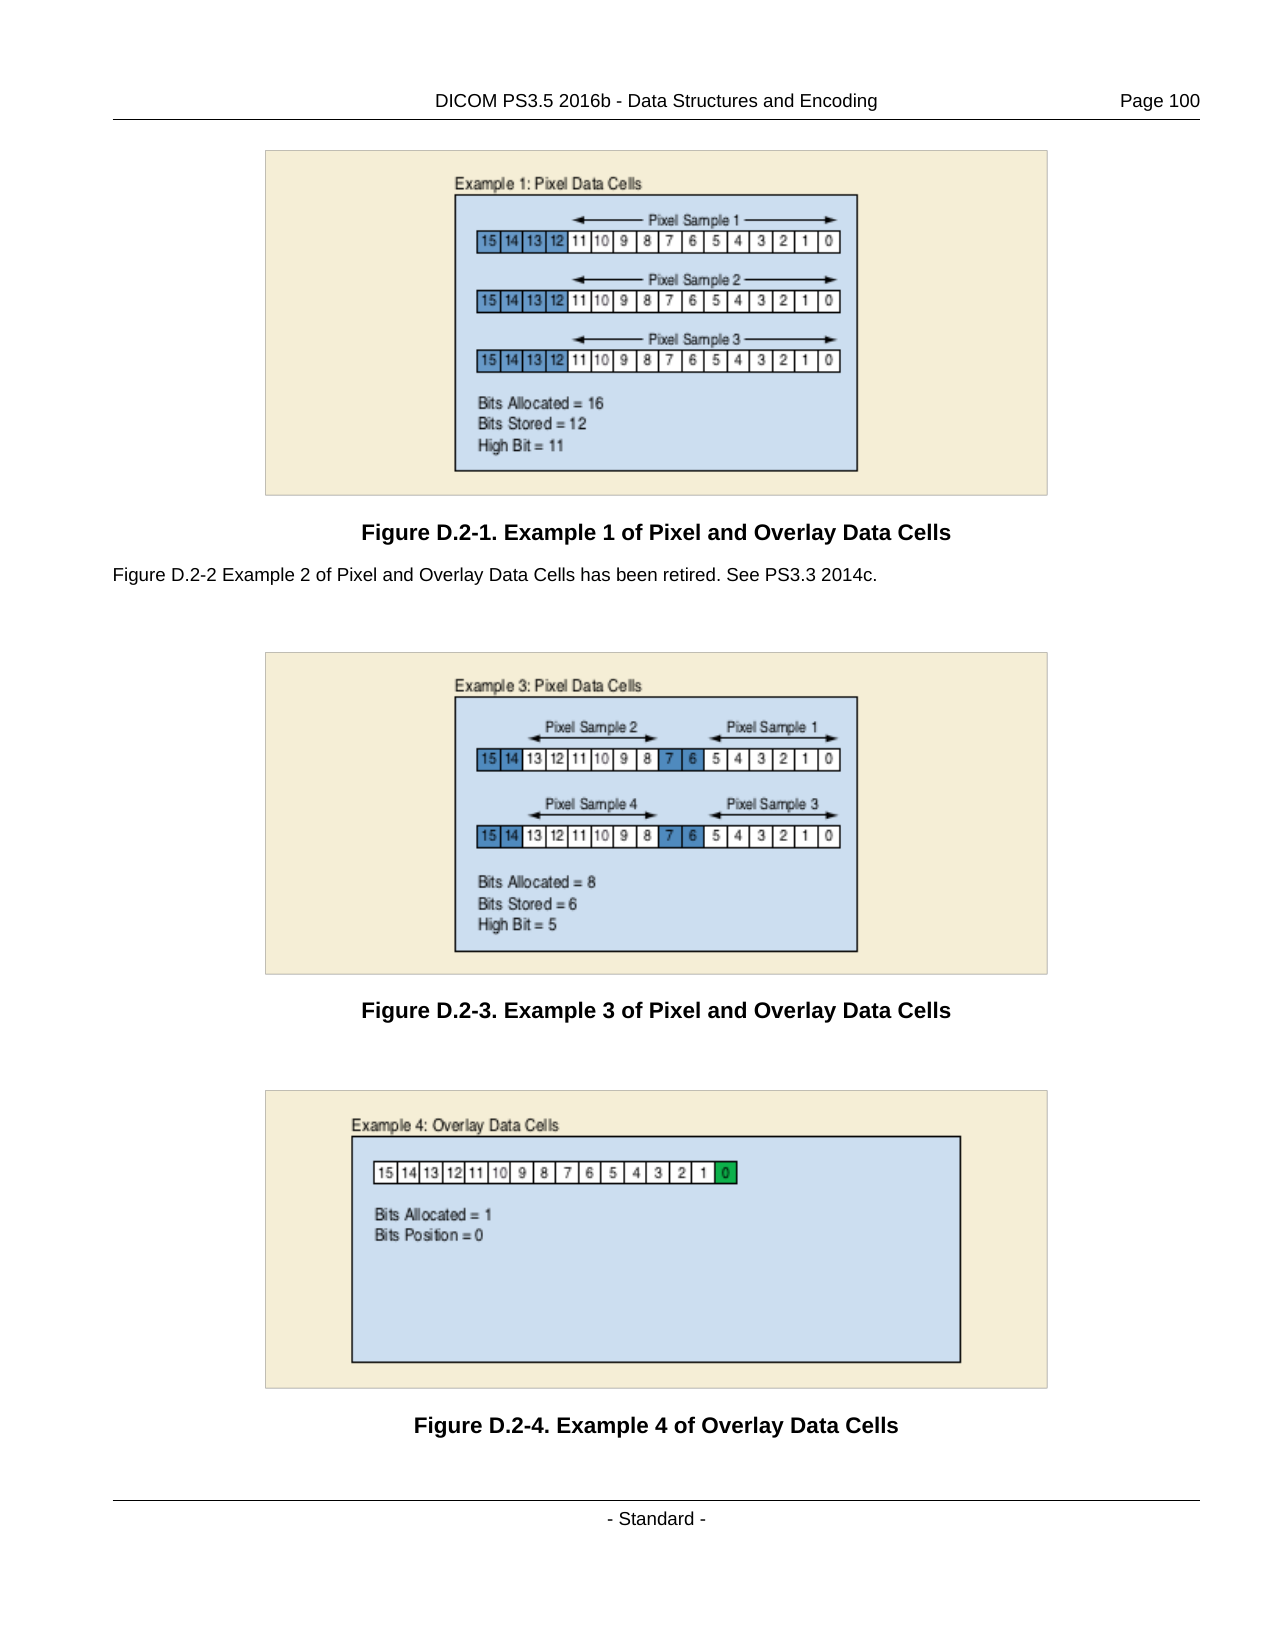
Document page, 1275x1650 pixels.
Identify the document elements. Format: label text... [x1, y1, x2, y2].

picture [264, 150, 1049, 497]
picture [264, 651, 1049, 976]
text Figure D.2-2 Example 2 of Pixel and Overlay Data Cells has been retired. See PS3.3 2014c. [112, 564, 1200, 586]
picture [264, 1089, 1049, 1390]
text Figure D.2-4. Example 4 of Overlay Data Cells [112, 1412, 1200, 1438]
text Figure D.2-3. Example 3 of Pixel and Overlay Data Cells [112, 998, 1200, 1023]
text Figure D.2-1. Example 1 of Pixel and Overlay Data Cells [112, 519, 1200, 545]
